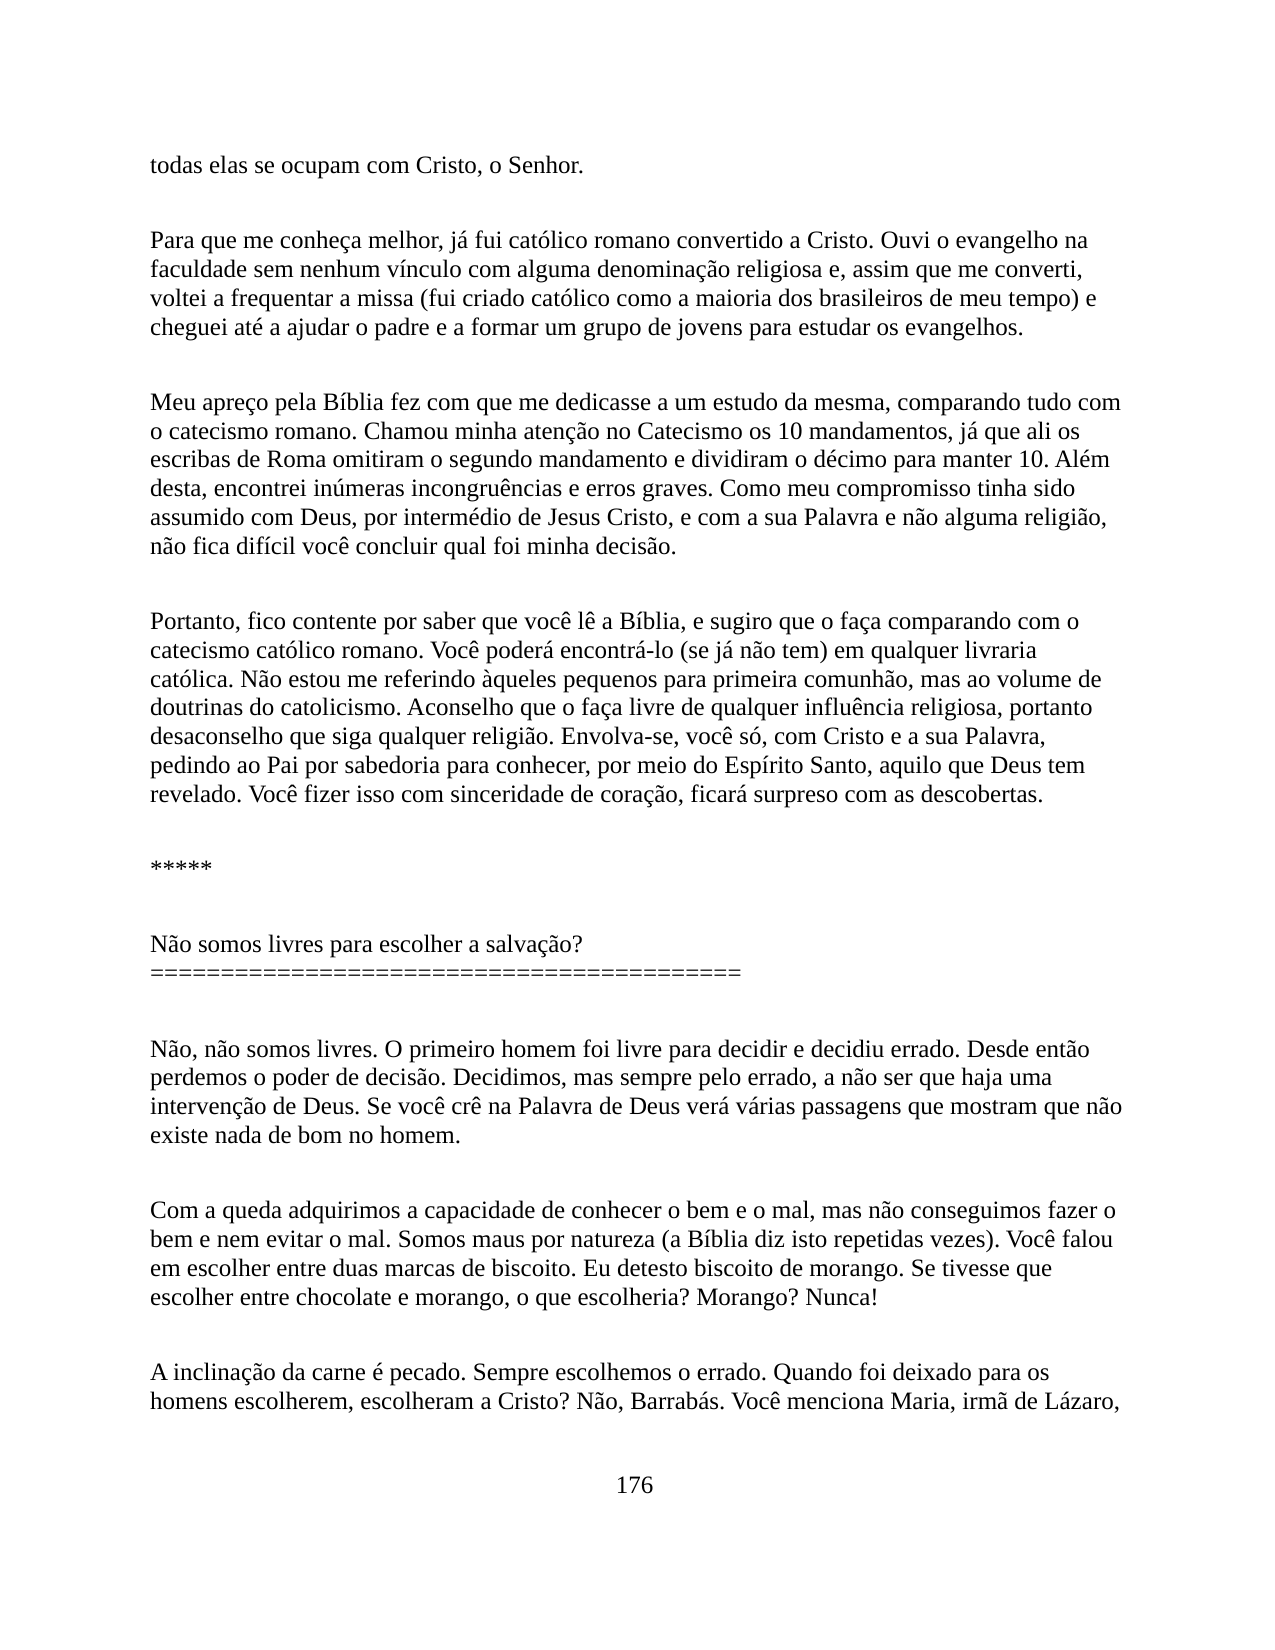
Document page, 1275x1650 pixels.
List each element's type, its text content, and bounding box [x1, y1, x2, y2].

text A inclinação da carne é pecado. Sempre escolhemos o errado. Quando foi deixado para os homens escolherem, escolheram a Cristo? Não, Barrabás. Você menciona Maria, irmã de Lázaro, [150, 1328, 1125, 1414]
text Para que me conheça melhor, já fui católico romano convertido a Cristo. Ouvi o evangelho na faculdade sem nenhum vínculo com alguma denominação religiosa e, assim que me converti, voltei a frequentar a missa (fui criado católico como a maioria dos brasileiros de meu tempo) e cheguei até a ajudar o padre e a formar um grupo de jovens para estudar os evangelhos. [150, 197, 1125, 340]
text Portanto, fico contente por saber que você lê a Bíblia, e sugiro que o faça comparando com o catecismo católico romano. Você poderá encontrá-lo (se já não tem) em qualquer livraria católica. Não estou me referindo àqueles pequenos para primeira comunhão, mas ao volume de doutrinas do catolicismo. Aconselho que o faça livre de qualquer influência religiosa, portanto desaconselho que siga qualquer religião. Envolva-se, você só, com Cristo e a sua Palavra, pedindo ao Pai por sabedoria para conhecer, por meio do Espírito Santo, aquilo que Deus tem revelado. Você fizer isso com sinceridade de coração, ficará surpreso com as descobertas. [150, 577, 1125, 807]
text Não somos livres para escolher a salvação? ========================================== [150, 901, 1125, 987]
text todas elas se ocupam com Cristo, o Senhor. [150, 150, 1125, 179]
text ***** [150, 825, 1125, 883]
text Meu apreço pela Bíblia fez com que me dedicasse a um estudo da mesma, comparando tudo com o catecismo romano. Chamou minha atenção no Catecismo os 10 mandamentos, já que ali os escribas de Roma omitiram o segundo mandamento e dividiram o décimo para manter 10. Além desta, encontrei inúmeras incongruências e erros graves. Como meu compromisso tinha sido assumido com Deus, por intermédio de Jesus Cristo, e com a sua Palavra e não alguma religião, não fica difícil você concluir qual foi minha decisão. [150, 358, 1125, 559]
text Não, não somos livres. O primeiro homem foi livre para decidir e decidiu errado. Desde então perdemos o poder de decisão. Decidimos, mas sempre pelo errado, a não ser que haja uma intervenção de Deus. Se você crê na Palavra de Deus verá várias passagens que mostram que não existe nada de bom no homem. [150, 1005, 1125, 1149]
text Com a queda adquirimos a capacidade de conhecer o bem e o mal, mas não conseguimos fazer o bem e nem evitar o mal. Somos maus por natureza (a Bíblia diz isto repetidas vezes). Você falou em escolher entre duas marcas de biscoito. Eu detesto biscoito de morango. Se tivesse que escolher entre chocolate e morango, o que escolheria? Morango? Nunca! [150, 1167, 1125, 1310]
